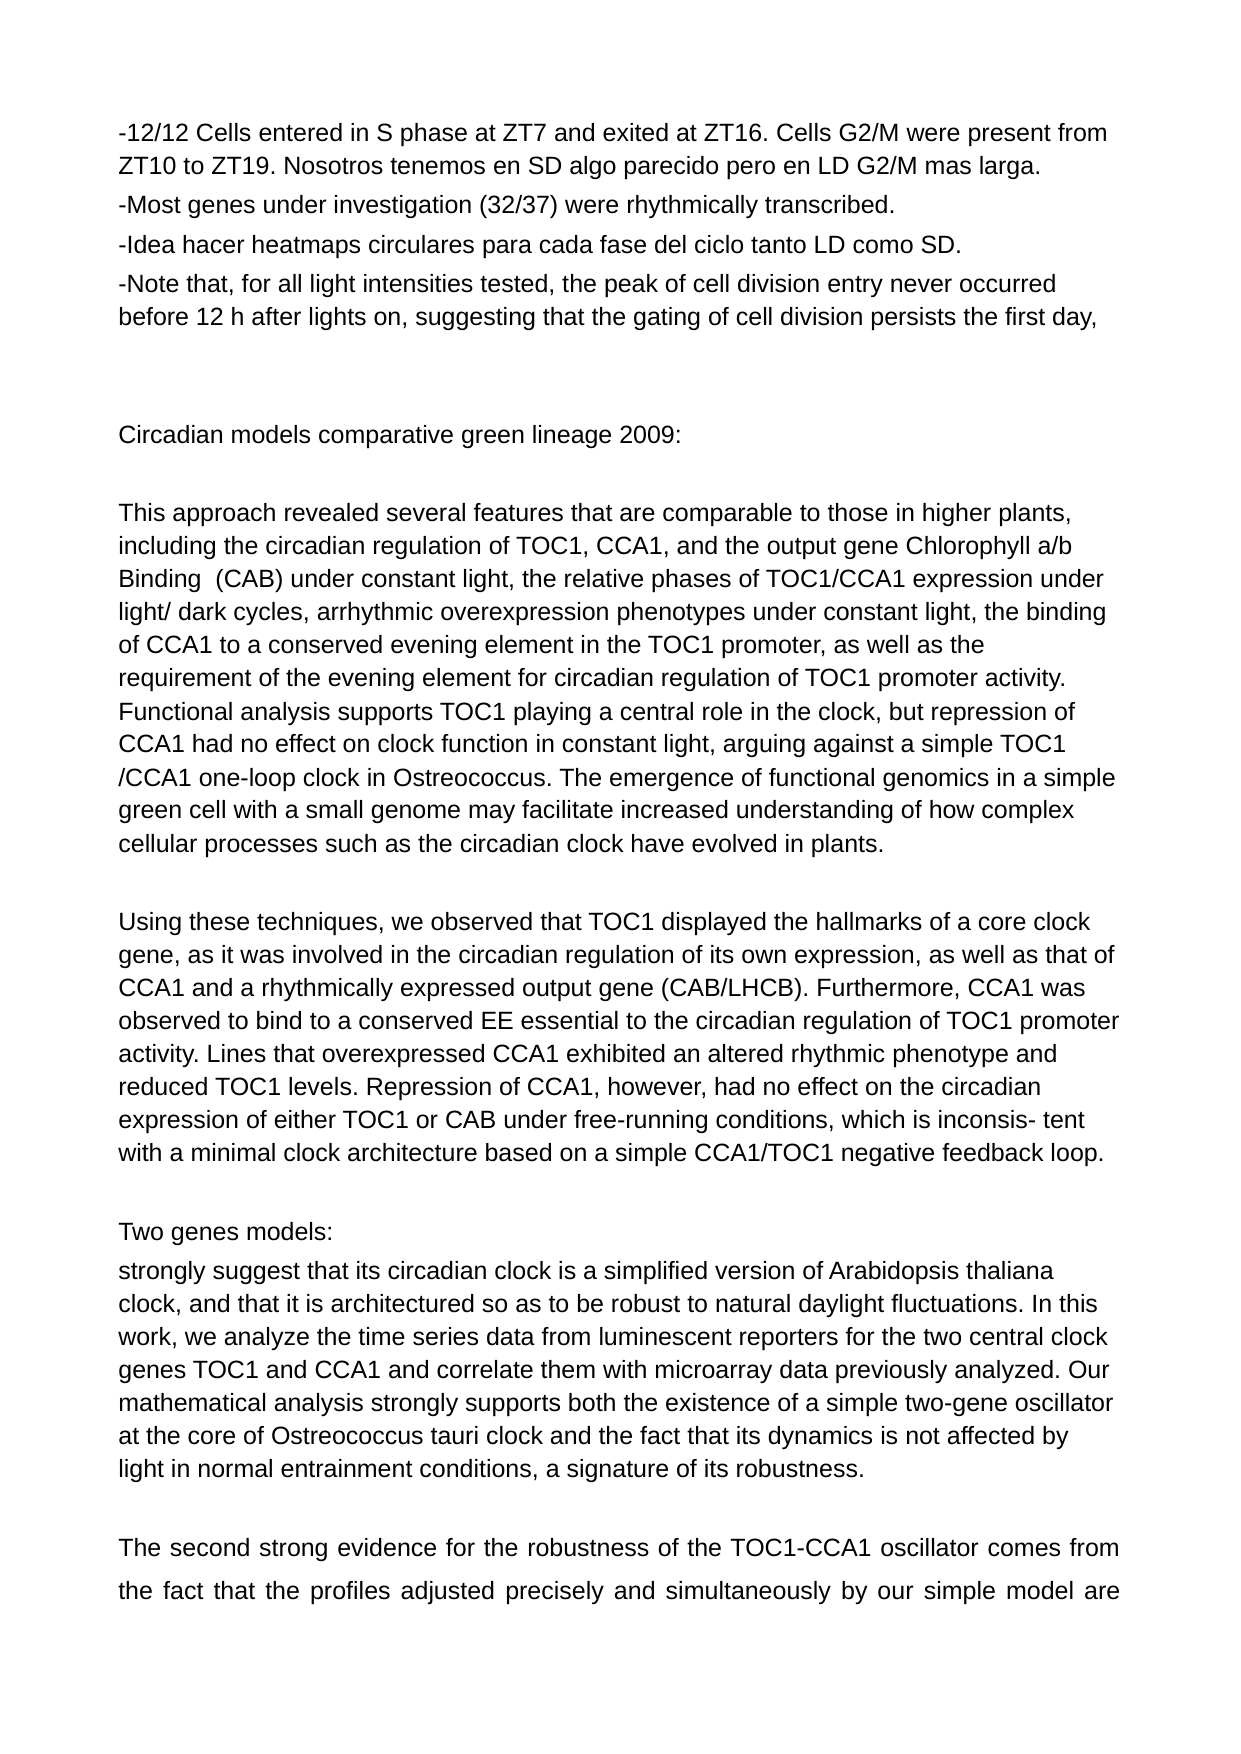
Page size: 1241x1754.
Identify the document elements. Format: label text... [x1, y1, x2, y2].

text strongly suggest that its circadian clock is a simplified version of Arabidopsis thaliana clock, and that it is architectured so as to be robust to natural daylight fluctuations. In this work, we analyze the time series data from luminescent reporters for the two central clock genes TOC1 and CCA1 and correlate them with microarray data previously analyzed. Our mathematical analysis strongly supports both the existence of a simple two-gene oscillator at the core of Ostreococcus tauri clock and the fact that its dynamics is not affected by light in normal entrainment conditions, a signature of its robustness. [118, 1256, 1122, 1483]
text Two genes models: [118, 1217, 1122, 1246]
text Circadian models comparative green lineage 2009: [118, 420, 1122, 448]
text Using these techniques, we observed that TOC1 displayed the hallmarks of a core clock gene, as it was involved in the circadian regulation of its own expression, as well as that of CCA1 and a rhythmically expressed output gene (CAB/LHCB). Furthermore, CCA1 was observed to bind to a conserved EE essential to the circadian regulation of TOC1 promoter activity. Lines that overexpressed CCA1 exhibited an altered rhythmic phenotype and reduced TOC1 levels. Repression of CCA1, however, had no effect on the circadian expression of either TOC1 or CAB under free-running conditions, which is inconsis- tent with a minimal clock architecture based on a simple CCA1/TOC1 negative feedback loop. [118, 907, 1122, 1167]
text -Note that, for all light intensities tested, the peak of cell division entry never occurred before 12 h after lights on, suggesting that the gating of cell division persists the first day, [118, 269, 1122, 331]
text -Most genes under investigation (32/37) were rhythmically transcribed. [118, 190, 1122, 219]
text This approach revealed several features that are comparable to those in higher plants, including the circadian regulation of TOC1, CCA1, and the output gene Chlorophyll a/b Binding (CAB) under constant light, the relative phases of TOC1/CCA1 expression under light/ dark cycles, arrhythmic overexpression phenotypes under constant light, the binding of CCA1 to a conserved evening element in the TOC1 promoter, as well as the requirement of the evening element for circadian regulation of TOC1 promoter activity. Functional analysis supports TOC1 playing a central role in the clock, but repression of CCA1 had no effect on clock function in constant light, arguing against a simple TOC1 /CCA1 one-loop clock in Ostreococcus. The emergence of functional genomics in a simple green cell with a small genome may facilitate increased understanding of how complex cellular processes such as the circadian clock have evolved in plants. [118, 498, 1122, 857]
text The second strong evidence for the robustness of the TOC1-CCA1 oscillator comes from the fact that the profiles adjusted precisely and simultaneously by our simple model are [118, 1533, 1122, 1604]
text -12/12 Cells entered in S phase at ZT7 and exited at ZT16. Cells G2/M were present from ZT10 to ZT19. Nosotros tenemos en SD algo parecido pero en LD G2/M mas larga. [118, 118, 1122, 180]
text -Idea hacer heatmaps circulares para cada fase del ciclo tanto LD como SD. [118, 230, 1122, 258]
